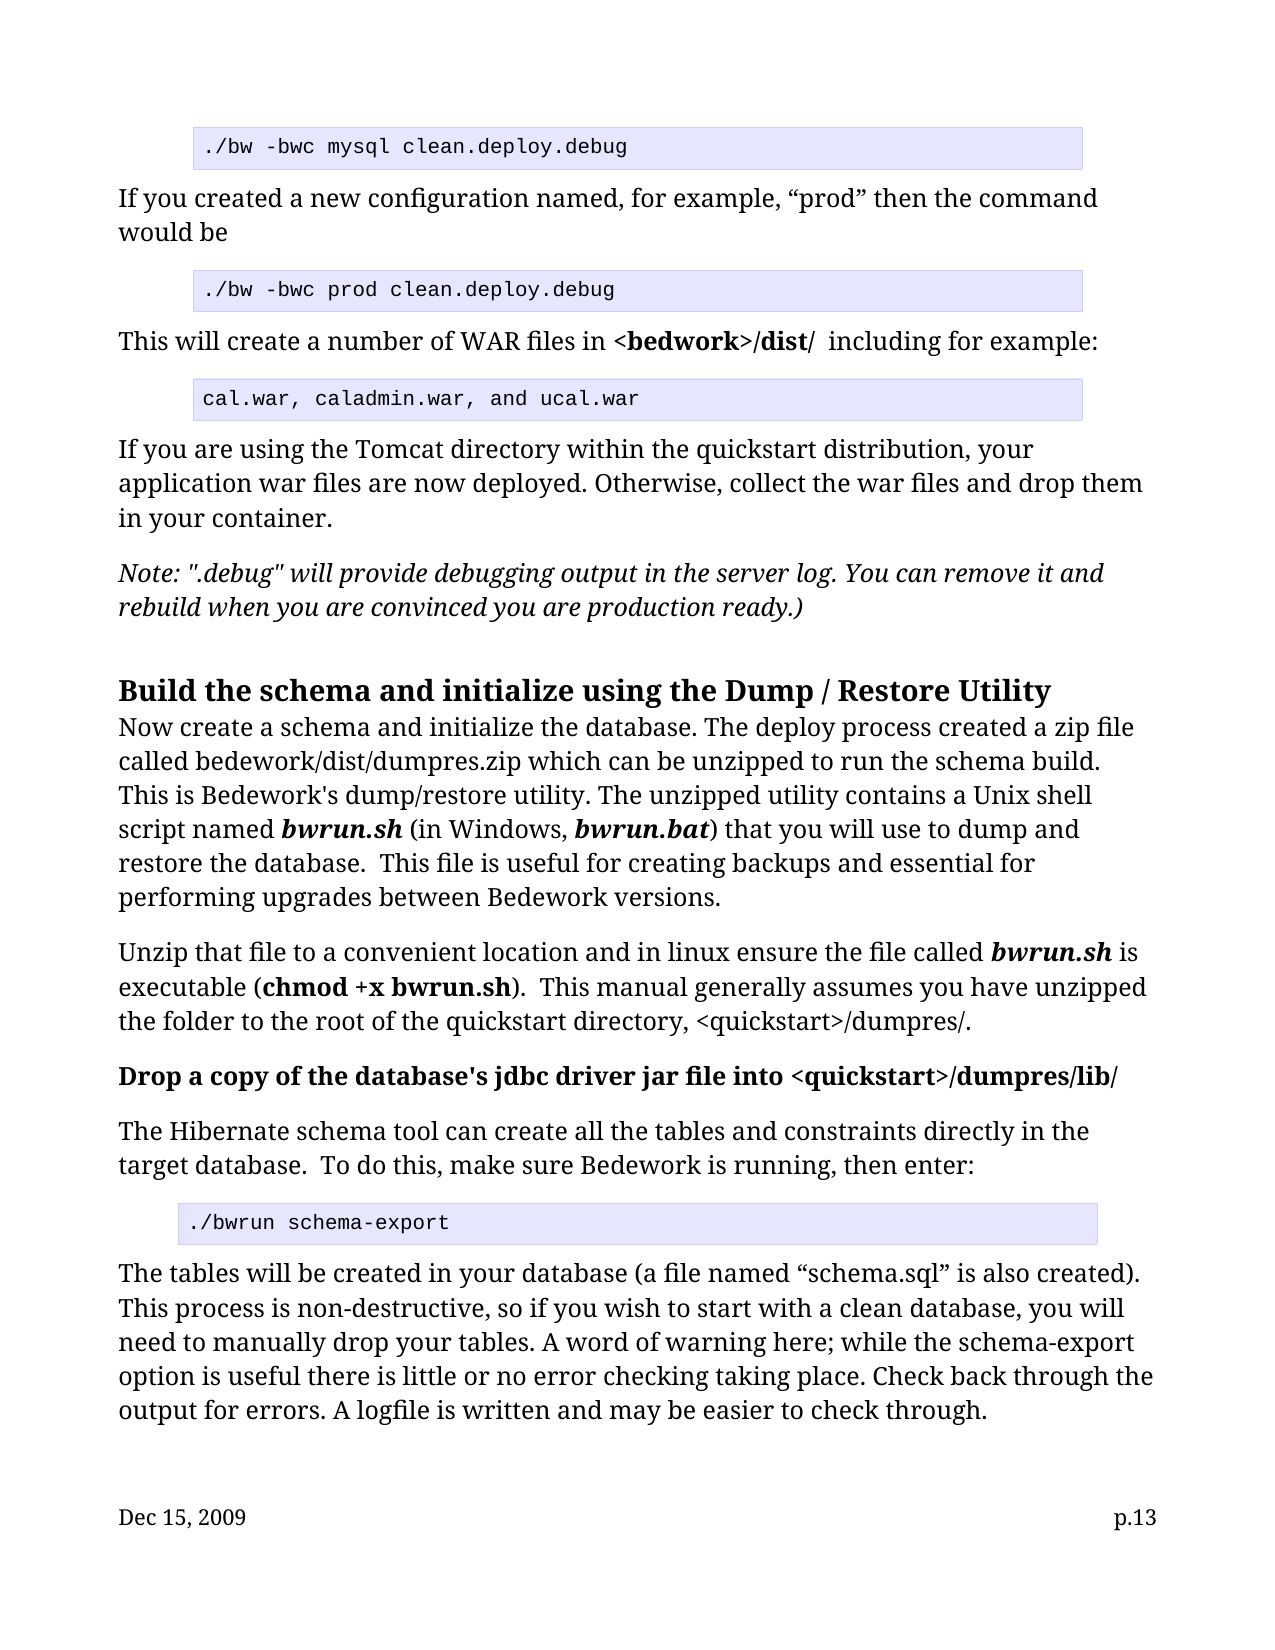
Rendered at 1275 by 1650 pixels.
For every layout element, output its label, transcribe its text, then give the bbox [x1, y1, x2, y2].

text The tables will be created in your database (a file named “schema.sql” is also created). This process is non-destructive, so if you wish to start with a clean database, you will need to manually drop your tables. A word of warning here; while the schema-export option is useful there is little or no error checking taking place. Check back through the output for errors. A logfile is written and may be easier to check through. [118, 1256, 1157, 1426]
subtitle Build the schema and initialize using the Dump / Restore Utility [118, 670, 1157, 710]
text Note: ".debug" will provide debugging output in the server log. You can remove it and rebuild when you are convinced you are production ready.) [118, 555, 1157, 623]
text ./bwrun schema-export [179, 1204, 1097, 1244]
text If you are using the Tomcat directory within the quickstart distribution, your application war files are now deployed. Otherwise, collect the war files and drop them in your container. [118, 432, 1157, 534]
text This will create a number of WAR files in <bedwork>/dist/ including for example: [118, 323, 1157, 357]
text ./bw -bwc mysql clean.deploy.debug [194, 128, 1082, 169]
text Now create a schema and initialize the database. The deploy process created a zip file called bedework/dist/dumpres.zip which can be unzipped to run the schema build. This is Bedework's dump/restore utility. The unzipped utility contains a Unix shell script named bwrun.sh (in Windows, bwrun.bat) that you will use to dump and restore the database. This file is useful for creating backups and essential for performing upgrades between Bedework versions. [118, 710, 1157, 914]
text ./bw -bwc prod clean.deploy.debug [194, 271, 1082, 311]
text The Hibernate schema tool can create all the tables and constraints directly in the target database. To do this, make sure Bedework is running, then enter: [118, 1113, 1157, 1182]
text If you created a new configuration named, for example, “prod” then the command would be [118, 181, 1157, 249]
text Unzip that file to a convenient location and in linux ensure the file called bwrun.sh is executable (chmod +x bwrun.sh). This manual generally assumes you have unzipped the folder to the root of the quickstart directory, <quickstart>/dumpres/. [118, 935, 1157, 1037]
text cal.war, caladmin.war, and ucal.war [194, 380, 1082, 420]
text Drop a copy of the database's jdbc driver jar file into <quickstart>/dumpres/lib/ [118, 1058, 1157, 1092]
